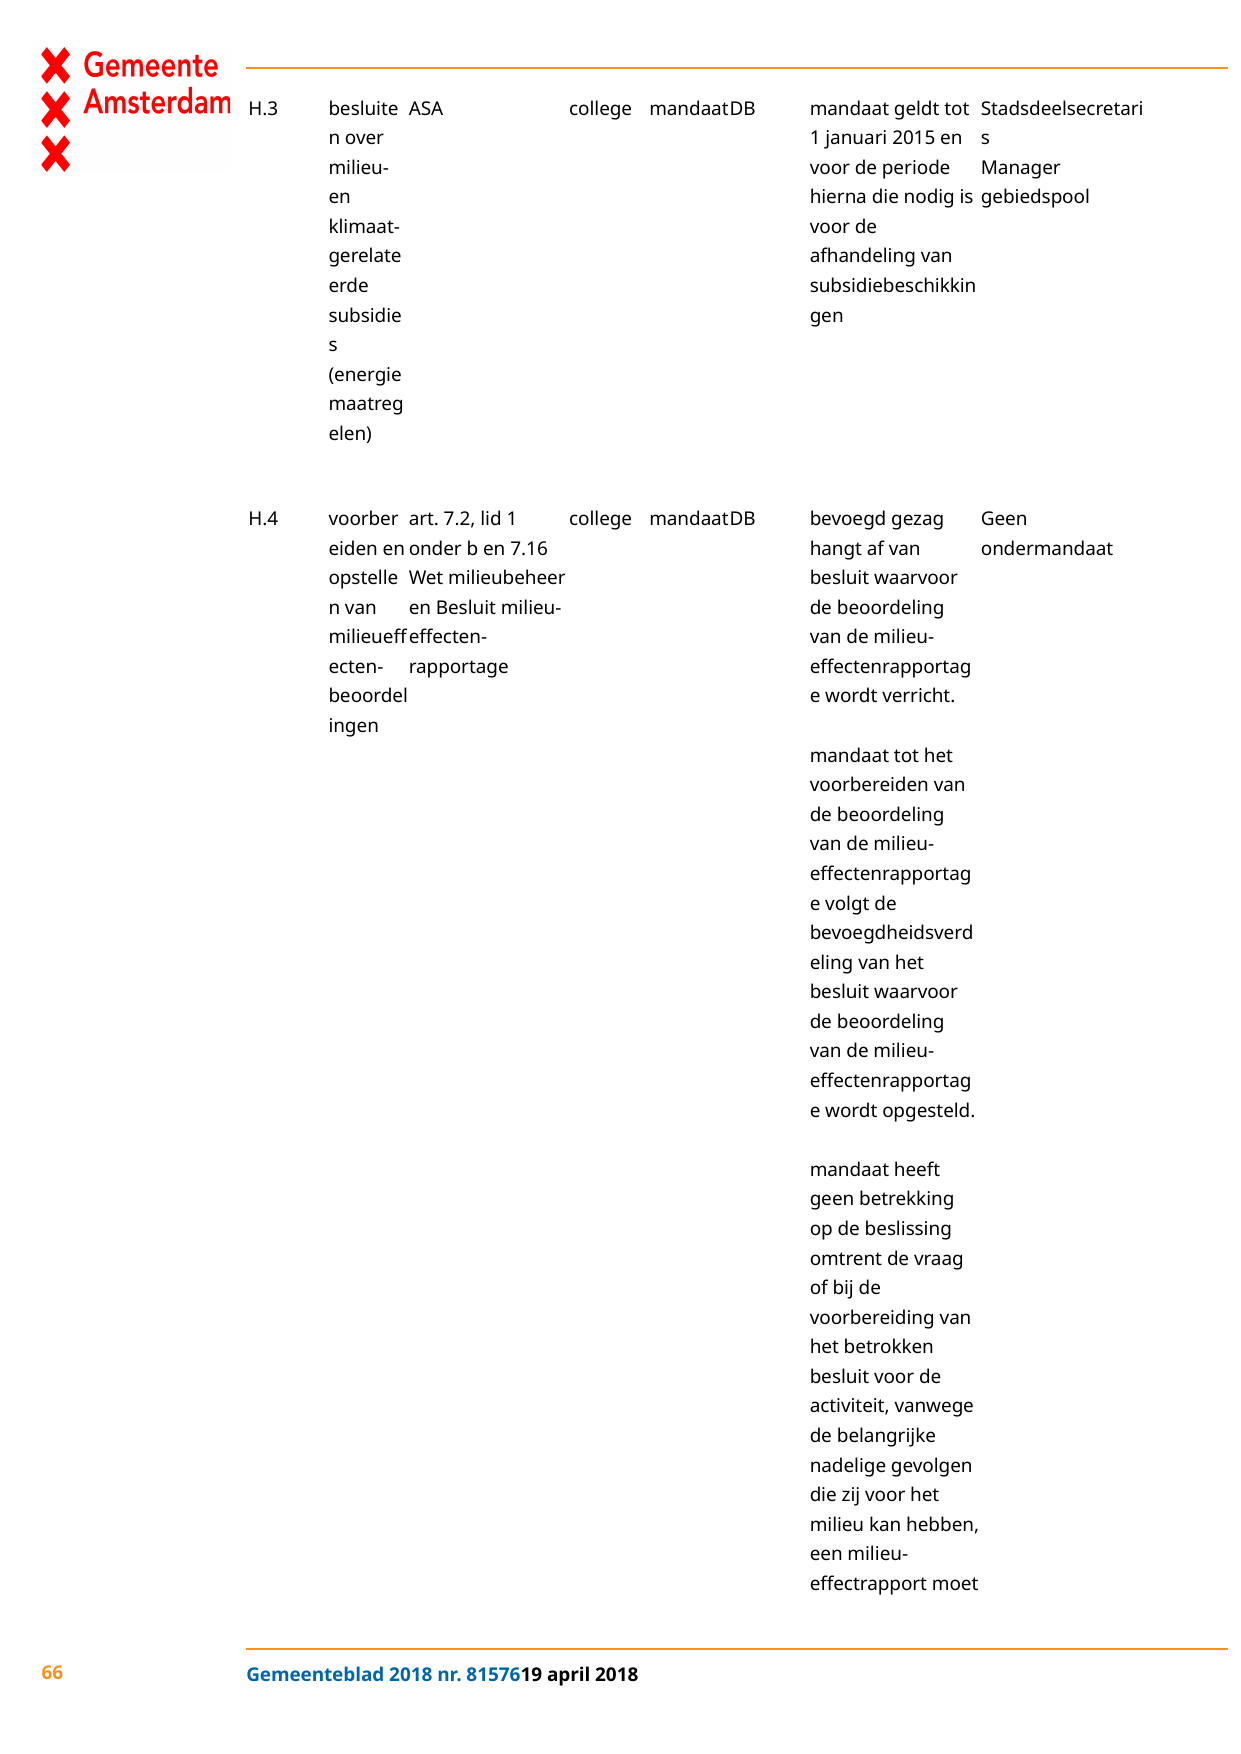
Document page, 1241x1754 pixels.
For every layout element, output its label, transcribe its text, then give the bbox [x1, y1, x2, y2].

table_cell college [569, 476, 649, 1596]
table_cell besluiten over milieu- en klimaat-gerelateerde subsidies (energiemaatregelen) [328, 95, 408, 476]
table_cell mandaat [649, 95, 729, 476]
table_cell DB [729, 95, 809, 476]
table_cell Geen ondermandaat [981, 476, 1152, 1596]
table_cell art. 7.2, lid 1 onder b en 7.16 Wet milieubeheer en Besluit milieu-effecten-rapportage [409, 476, 569, 1596]
table_cell mandaat [649, 476, 729, 1596]
table_cell Stadsdeelsecretaris Manager gebiedspool [981, 95, 1152, 476]
picture [41, 47, 231, 172]
table_cell voorbereiden en opstellen van milieueffecten-beoordelingen [328, 476, 408, 1596]
table_cell H.4 [248, 476, 328, 1596]
table_cell ASA [409, 95, 569, 476]
table_cell mandaat geldt tot 1 januari 2015 en voor de periode hierna die nodig is voor de afhandeling van subsidiebeschikkingen [810, 95, 981, 476]
table_cell bevoegd gezag hangt af van besluit waarvoor de beoordeling van de milieu-effectenrapportage wordt verricht. mandaat tot het voorbereiden van de beoordeling van de milieu-effectenrapportage volgt de bevoegdheidsverdeling van het besluit waarvoor de beoordeling van de milieu-effectenrapportage wordt opgesteld. mandaat heeft geen betrekking op de beslissing omtrent de vraag of bij de voorbereiding van het betrokken besluit voor de activiteit, vanwege de belangrijke nadelige gevolgen die zij voor het milieu kan hebben, een milieu-effectrapport moet [810, 476, 981, 1596]
table_cell college [569, 95, 649, 476]
table_cell H.3 [248, 95, 328, 476]
table_cell DB [729, 476, 809, 1596]
